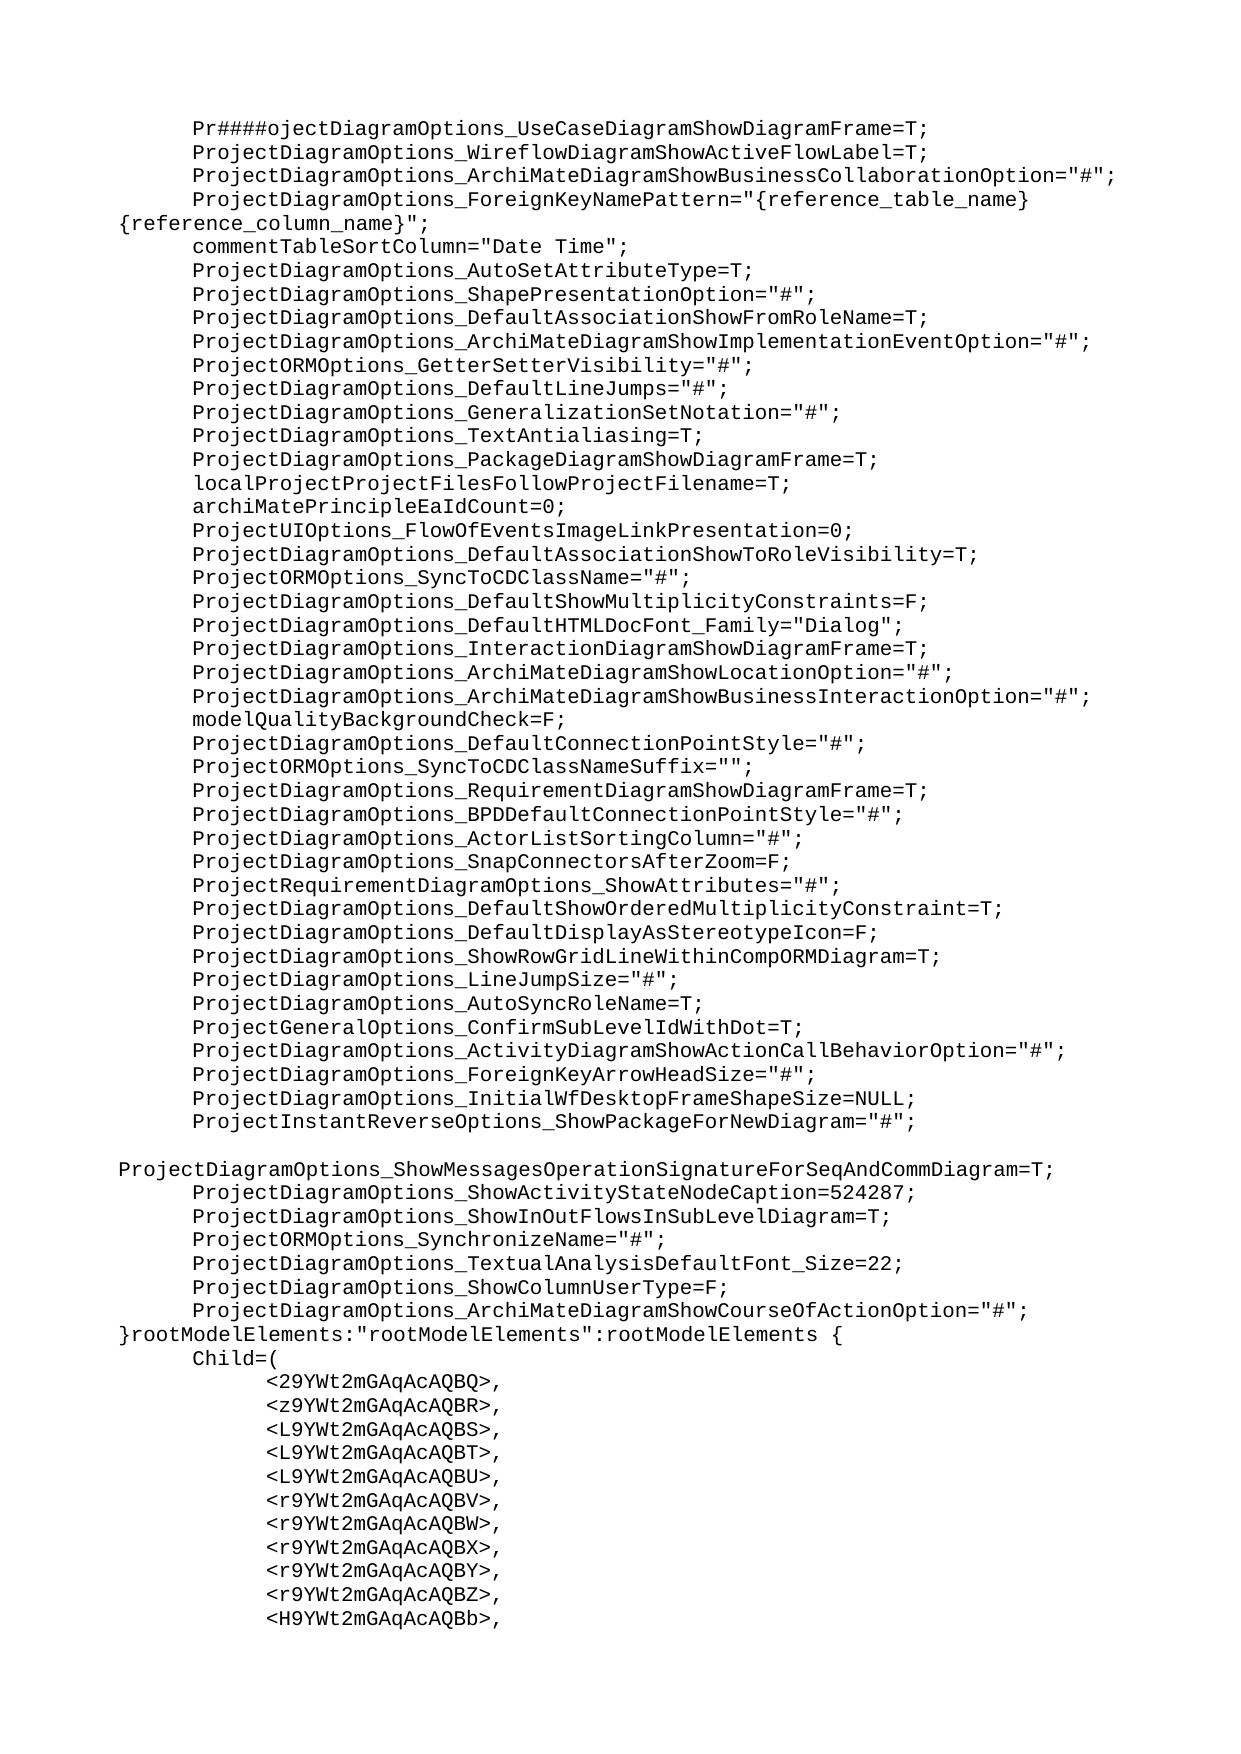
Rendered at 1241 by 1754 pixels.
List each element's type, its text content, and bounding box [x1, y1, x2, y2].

text Pr####ojectDiagramOptions_UseCaseDiagramShowDiagramFrame=T; ProjectDiagramOptions_WireflowDiagramShowActiveFlowLabel=T; ProjectDiagramOptions_ArchiMateDiagramShowBusinessCollaborationOption="#"; ProjectDiagramOptions_ForeignKeyNamePattern="{reference_table_name}{reference_column_name}"; commentTableSortColumn="Date Time"; ProjectDiagramOptions_AutoSetAttributeType=T; ProjectDiagramOptions_ShapePresentationOption="#"; ProjectDiagramOptions_DefaultAssociationShowFromRoleName=T; ProjectDiagramOptions_ArchiMateDiagramShowImplementationEventOption="#"; ProjectORMOptions_GetterSetterVisibility="#"; ProjectDiagramOptions_DefaultLineJumps="#"; ProjectDiagramOptions_GeneralizationSetNotation="#"; ProjectDiagramOptions_TextAntialiasing=T; ProjectDiagramOptions_PackageDiagramShowDiagramFrame=T; localProjectProjectFilesFollowProjectFilename=T; archiMatePrincipleEaIdCount=0; ProjectUIOptions_FlowOfEventsImageLinkPresentation=0; ProjectDiagramOptions_DefaultAssociationShowToRoleVisibility=T; ProjectORMOptions_SyncToCDClassName="#"; ProjectDiagramOptions_DefaultShowMultiplicityConstraints=F; ProjectDiagramOptions_DefaultHTMLDocFont_Family="Dialog"; ProjectDiagramOptions_InteractionDiagramShowDiagramFrame=T; ProjectDiagramOptions_ArchiMateDiagramShowLocationOption="#"; ProjectDiagramOptions_ArchiMateDiagramShowBusinessInteractionOption="#"; modelQualityBackgroundCheck=F; ProjectDiagramOptions_DefaultConnectionPointStyle="#"; ProjectORMOptions_SyncToCDClassNameSuffix=""; ProjectDiagramOptions_RequirementDiagramShowDiagramFrame=T; ProjectDiagramOptions_BPDDefaultConnectionPointStyle="#"; ProjectDiagramOptions_ActorListSortingColumn="#"; ProjectDiagramOptions_SnapConnectorsAfterZoom=F; ProjectRequirementDiagramOptions_ShowAttributes="#"; ProjectDiagramOptions_DefaultShowOrderedMultiplicityConstraint=T; ProjectDiagramOptions_DefaultDisplayAsStereotypeIcon=F; ProjectDiagramOptions_ShowRowGridLineWithinCompORMDiagram=T; ProjectDiagramOptions_LineJumpSize="#"; ProjectDiagramOptions_AutoSyncRoleName=T; ProjectGeneralOptions_ConfirmSubLevelIdWithDot=T; ProjectDiagramOptions_ActivityDiagramShowActionCallBehaviorOption="#"; ProjectDiagramOptions_ForeignKeyArrowHeadSize="#"; ProjectDiagramOptions_InitialWfDesktopFrameShapeSize=NULL; ProjectInstantReverseOptions_ShowPackageForNewDiagram="#"; ProjectDiagramOptions_ShowMessagesOperationSignatureForSeqAndCommDiagram=T; ProjectDiagramOptions_ShowActivityStateNodeCaption=524287; ProjectDiagramOptions_ShowInOutFlowsInSubLevelDiagram=T; ProjectORMOptions_SynchronizeName="#"; ProjectDiagramOptions_TextualAnalysisDefaultFont_Size=22; ProjectDiagramOptions_ShowColumnUserType=F; ProjectDiagramOptions_ArchiMateDiagramShowCourseOfActionOption="#"; }rootModelElements:"rootModelElements":rootModelElements { Child=( <29YWt2mGAqAcAQBQ>, <z9YWt2mGAqAcAQBR>, <L9YWt2mGAqAcAQBS>, <L9YWt2mGAqAcAQBT>, <L9YWt2mGAqAcAQBU>, <r9YWt2mGAqAcAQBV>, <r9YWt2mGAqAcAQBW>, <r9YWt2mGAqAcAQBX>, <r9YWt2mGAqAcAQBY>, <r9YWt2mGAqAcAQBZ>, <H9YWt2mGAqAcAQBb>, [118, 118, 1122, 1631]
